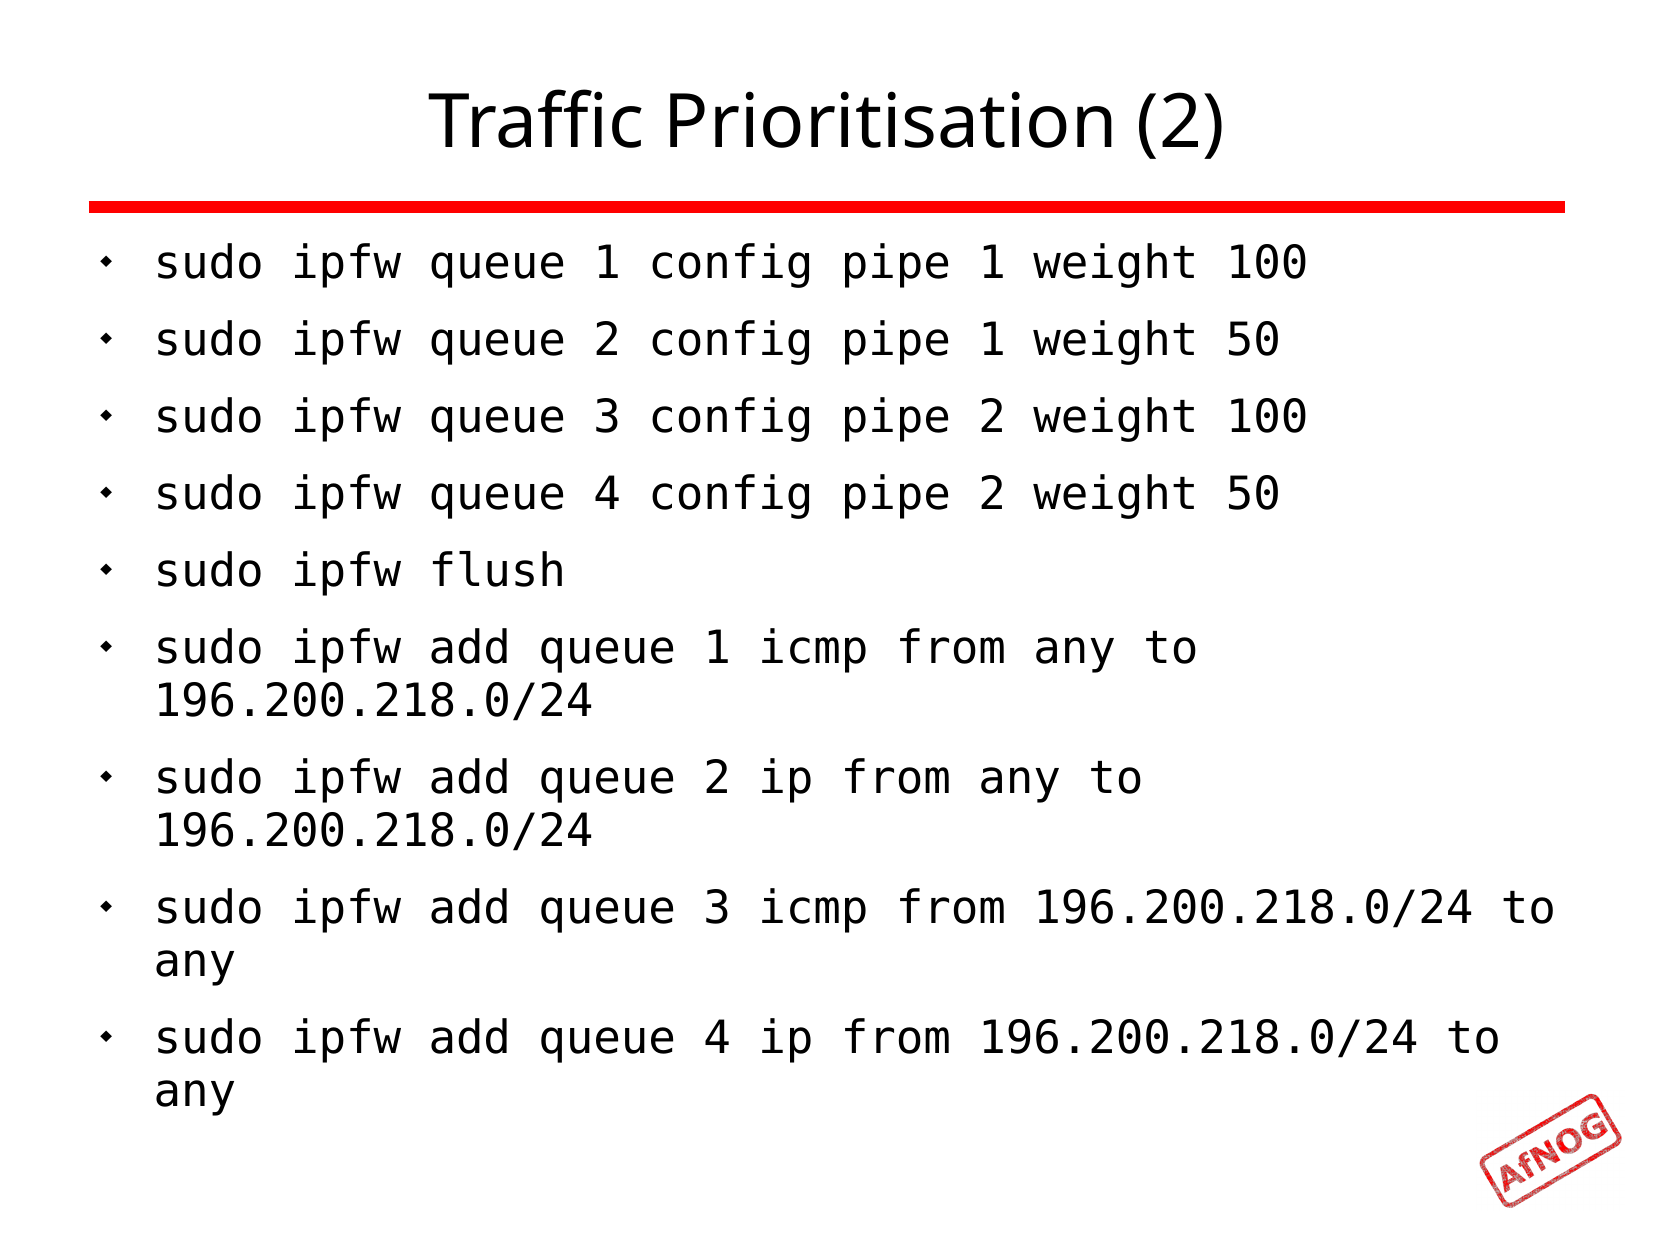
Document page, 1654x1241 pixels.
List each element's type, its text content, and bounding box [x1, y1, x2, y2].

picture [1476, 1090, 1625, 1211]
title Traffic Prioritisation (2) [82, 29, 1571, 207]
list sudo ipfw queue 1 config pipe 1 weight 100 sudo ipfw queue 2 config pipe 1 weight 50 sudo ipfw queue 3 config pipe 2 weight 100 sudo ipfw queue 4 config pipe 2 weight 50 sudo ipfw flush sudo ipfw add queue 1 icmp from any to 196.200.218.0/24 sudo ipfw add queue 2 ip from any to 196.200.218.0/24 sudo ipfw add queue 3 icmp from 196.200.218.0/24 to any sudo ipfw add queue 4 ip from 196.200.218.0/24 to any [82, 236, 1571, 1118]
